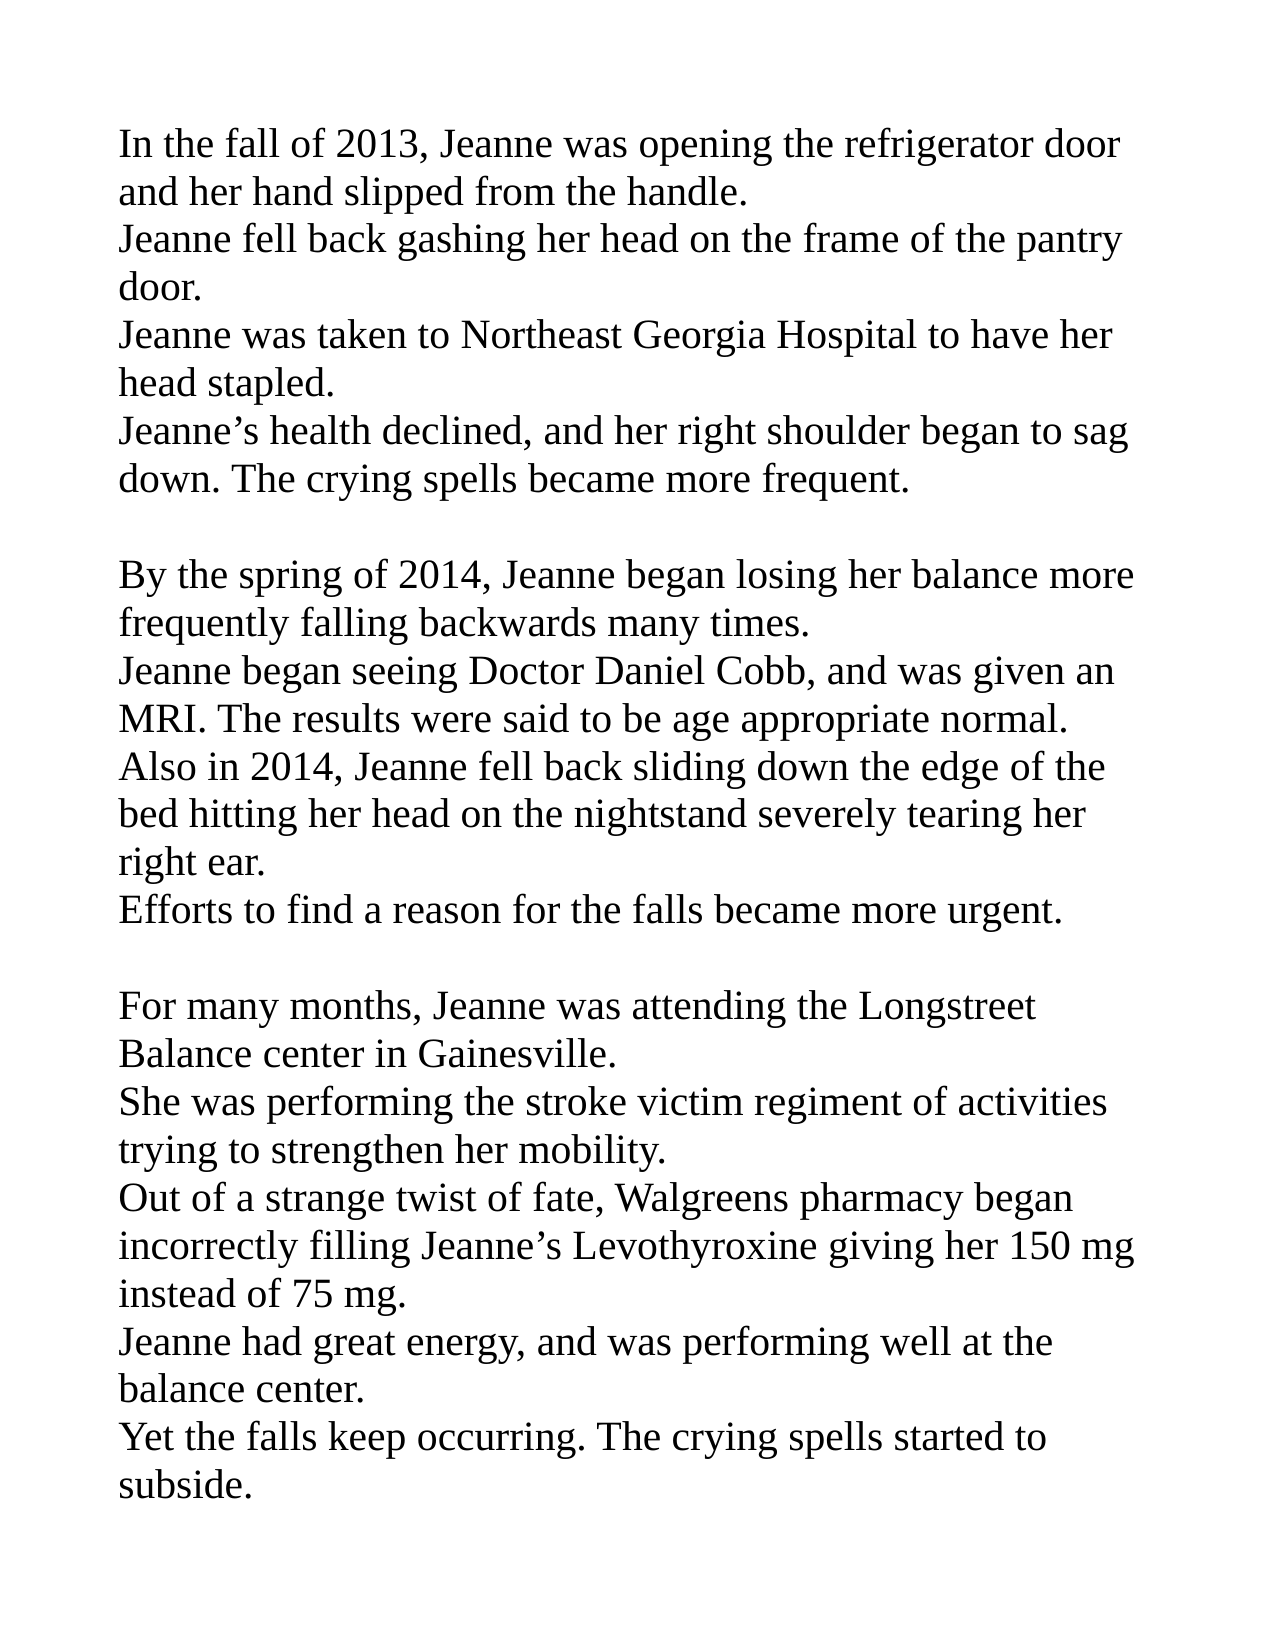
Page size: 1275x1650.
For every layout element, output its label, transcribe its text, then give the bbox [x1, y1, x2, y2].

text Jeanne was taken to Northeast Georgia Hospital to have her head stapled. [118, 310, 1157, 406]
text Yet the falls keep occurring. The crying spells started to subside. [118, 1412, 1157, 1508]
text In the fall of 2013, Jeanne was opening the refrigerator door and her hand slipped from the handle. [118, 118, 1157, 214]
text Also in 2014, Jeanne fell back sliding down the edge of the bed hitting her head on the nightstand severely tearing her right ear. [118, 741, 1157, 885]
text By the spring of 2014, Jeanne began losing her balance more frequently falling backwards many times. [118, 549, 1157, 645]
text Out of a strange twist of fate, Walgreens pharmacy began incorrectly filling Jeanne’s Levothyroxine giving her 150 mg instead of 75 mg. [118, 1172, 1157, 1316]
text Jeanne had great energy, and was performing well at the balance center. [118, 1316, 1157, 1412]
text Jeanne began seeing Doctor Daniel Cobb, and was given an MRI. The results were said to be age appropriate normal. [118, 645, 1157, 741]
text Efforts to find a reason for the falls became more urgent. [118, 885, 1157, 933]
text For many months, Jeanne was attending the Longstreet Balance center in Gainesville. [118, 981, 1157, 1076]
text Jeanne’s health declined, and her right shoulder began to sag down. The crying spells became more frequent. [118, 406, 1157, 501]
text Jeanne fell back gashing her head on the frame of the pantry door. [118, 214, 1157, 310]
text She was performing the stroke victim regiment of activities trying to strengthen her mobility. [118, 1076, 1157, 1172]
